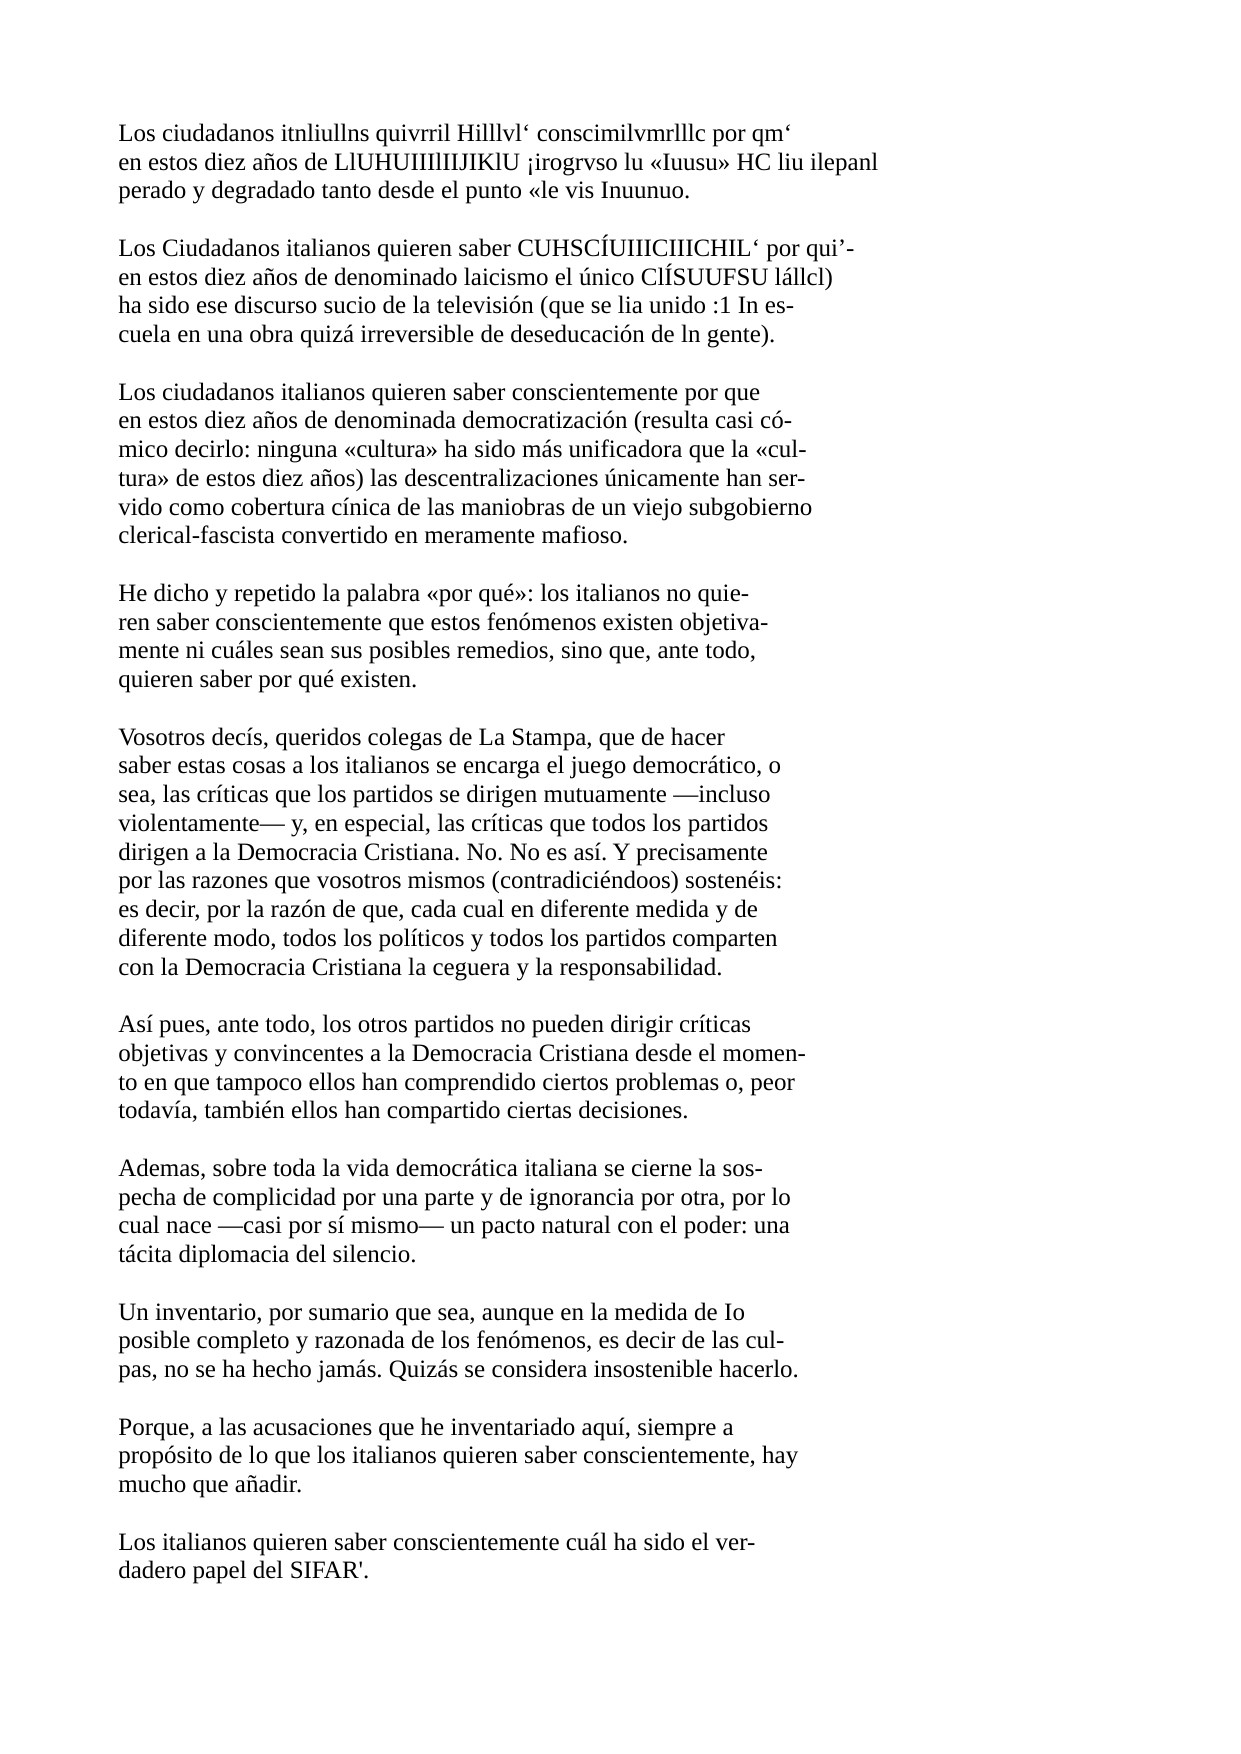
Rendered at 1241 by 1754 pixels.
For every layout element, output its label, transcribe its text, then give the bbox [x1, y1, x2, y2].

text Los ciudadanos itnliullns quivrril Hilllvl‘ conscimilvmrlllc por qm‘ [118, 118, 1122, 147]
text en estos diez años de denominado laicismo el único ClÍSUUFSU lállcl) [118, 262, 1122, 291]
text sea, las críticas que los partidos se dirigen mutuamente —incluso [118, 779, 1122, 808]
text He dicho y repetido la palabra «por qué»: los italianos no quie- [118, 578, 1122, 607]
text Los Ciudadanos italianos quieren saber CUHSCÍUIIICIIICHIL‘ por qui’- [118, 233, 1122, 262]
text propósito de lo que los italianos quieren saber conscientemente, hay [118, 1441, 1122, 1469]
text tácita diplomacia del silencio. [118, 1239, 1122, 1268]
text objetivas y convincentes a la Democracia Cristiana desde el momen- [118, 1038, 1122, 1067]
text con la Democracia Cristiana la ceguera y la responsabilidad. [118, 952, 1122, 981]
text en estos diez años de denominada democratización (resulta casi có- [118, 406, 1122, 434]
text pecha de complicidad por una parte y de ignorancia por otra, por lo [118, 1182, 1122, 1211]
text Los ciudadanos italianos quieren saber conscientemente por que [118, 377, 1122, 406]
text to en que tampoco ellos han comprendido ciertos problemas o, peor [118, 1067, 1122, 1096]
text en estos diez años de LlUHUIIIlIIJIKlU ¡irogrvso lu «Iuusu» HC liu ilepanl [118, 147, 1122, 176]
text mico decirlo: ninguna «cultura» ha sido más unificadora que la «cul- [118, 434, 1122, 463]
text por las razones que vosotros mismos (contradiciéndoos) sostenéis: [118, 866, 1122, 894]
text vido como cobertura cínica de las maniobras de un viejo subgobierno [118, 492, 1122, 521]
text diferente modo, todos los políticos y todos los partidos comparten [118, 923, 1122, 952]
text posible completo y razonada de los fenómenos, es decir de las cul- [118, 1326, 1122, 1354]
text todavía, también ellos han compartido ciertas decisiones. [118, 1096, 1122, 1124]
text mente ni cuáles sean sus posibles remedios, sino que, ante todo, [118, 636, 1122, 664]
text pas, no se ha hecho jamás. Quizás se considera insostenible hacerlo. [118, 1354, 1122, 1383]
text Así pues, ante todo, los otros partidos no pueden dirigir críticas [118, 1009, 1122, 1038]
text cuela en una obra quizá irreversible de deseducación de ln gente). [118, 319, 1122, 348]
text Porque, a las acusaciones que he inventariado aquí, siempre a [118, 1412, 1122, 1441]
text quieren saber por qué existen. [118, 664, 1122, 693]
text saber estas cosas a los italianos se encarga el juego democrático, o [118, 751, 1122, 779]
text tura» de estos diez años) las descentralizaciones únicamente han ser- [118, 463, 1122, 492]
text dadero papel del SIFAR'. [118, 1556, 1122, 1584]
text violentamente— y, en especial, las críticas que todos los partidos [118, 808, 1122, 837]
text Los italianos quieren saber conscientemente cuál ha sido el ver- [118, 1527, 1122, 1556]
text ren saber conscientemente que estos fenómenos existen objetiva- [118, 607, 1122, 636]
text clerical-fascista convertido en meramente mafioso. [118, 521, 1122, 549]
text mucho que añadir. [118, 1469, 1122, 1498]
text es decir, por la razón de que, cada cual en diferente medida y de [118, 894, 1122, 923]
text perado y degradado tanto desde el punto «le vis Inuunuo. [118, 176, 1122, 204]
text cual nace —casi por sí mismo— un pacto natural con el poder: una [118, 1211, 1122, 1239]
text dirigen a la Democracia Cristiana. No. No es así. Y precisamente [118, 837, 1122, 866]
text Vosotros decís, queridos colegas de La Stampa, que de hacer [118, 722, 1122, 751]
text Ademas, sobre toda la vida democrática italiana se cierne la sos- [118, 1153, 1122, 1182]
text ha sido ese discurso sucio de la televisión (que se lia unido :1 In es- [118, 291, 1122, 319]
text Un inventario, por sumario que sea, aunque en la medida de Io [118, 1297, 1122, 1326]
